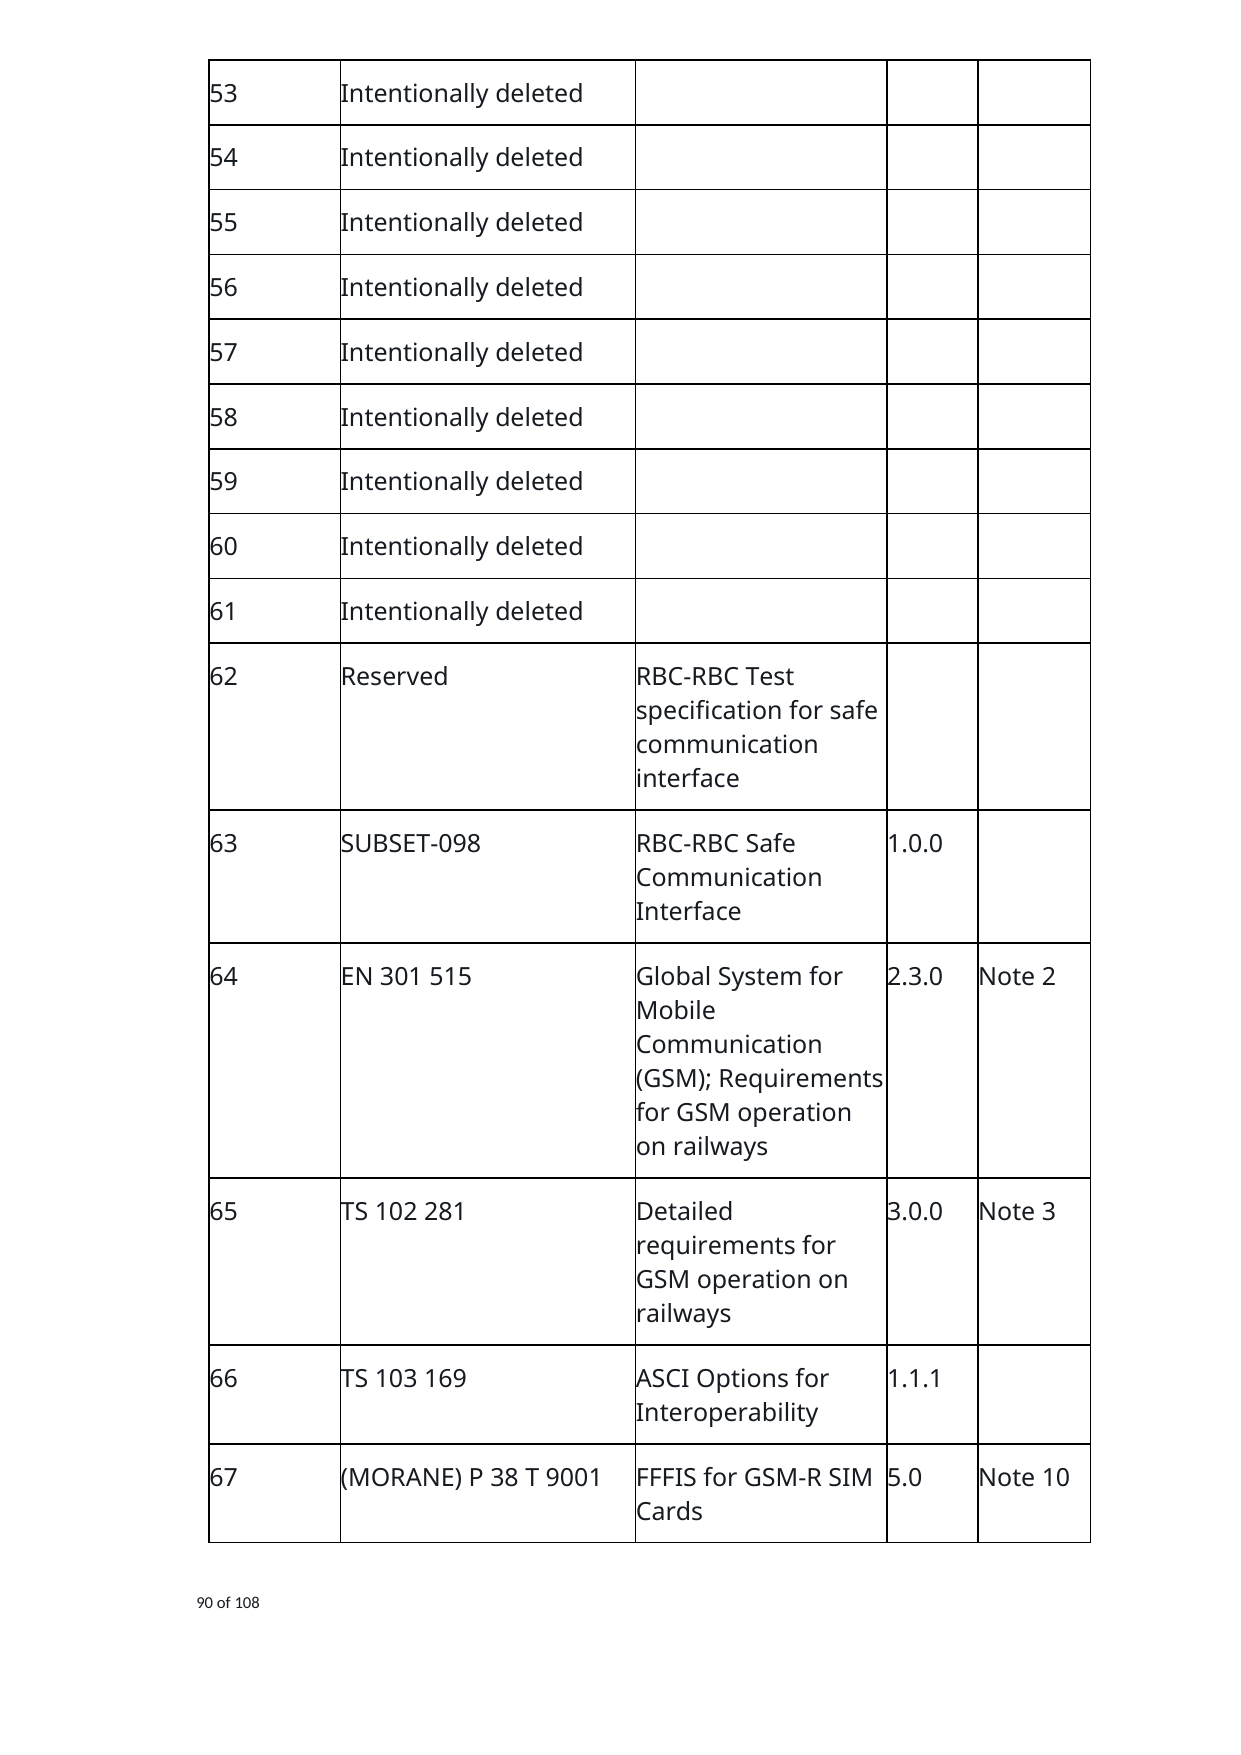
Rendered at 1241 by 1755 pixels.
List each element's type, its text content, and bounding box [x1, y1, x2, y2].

table_cell [636, 579, 886, 642]
table_cell 64 [210, 944, 340, 1177]
table_cell [979, 126, 1090, 189]
table_cell 1.0.0 [888, 811, 977, 942]
table_cell ASCI Options for Interoperability [636, 1346, 886, 1443]
table_cell FFFIS for GSM-R SIM Cards [636, 1445, 886, 1542]
table_cell 1.1.1 [888, 1346, 977, 1443]
table_cell (MORANE) P 38 T 9001 [341, 1445, 635, 1542]
table_cell 61 [210, 579, 340, 642]
table_cell [888, 644, 977, 809]
table_cell Intentionally deleted [341, 61, 635, 124]
table_cell RBC-RBC Test specification for safe communication interface [636, 644, 886, 809]
table_cell [888, 320, 977, 383]
table_cell Intentionally deleted [341, 126, 635, 189]
table_cell 5.0 [888, 1445, 977, 1542]
table_cell [636, 320, 886, 383]
table_cell Intentionally deleted [341, 385, 635, 448]
table_cell [888, 450, 977, 513]
table_cell Detailed requirements for GSM operation on railways [636, 1179, 886, 1344]
table_cell 55 [210, 190, 340, 253]
table_cell Note 2 [979, 944, 1090, 1177]
table_cell [979, 255, 1090, 318]
table_cell [979, 385, 1090, 448]
table_cell Note 10 [979, 1445, 1090, 1542]
table_cell Intentionally deleted [341, 450, 635, 513]
table_cell Intentionally deleted [341, 190, 635, 253]
table_cell TS 102 281 [341, 1179, 635, 1344]
table_cell [979, 811, 1090, 942]
table_cell [636, 126, 886, 189]
table_cell 3.0.0 [888, 1179, 977, 1344]
table_cell [888, 385, 977, 448]
table_cell [979, 644, 1090, 809]
table_cell 56 [210, 255, 340, 318]
table_cell 57 [210, 320, 340, 383]
table_cell Intentionally deleted [341, 320, 635, 383]
table_cell [888, 61, 977, 124]
table_cell Intentionally deleted [341, 579, 635, 642]
table_cell [979, 579, 1090, 642]
table_cell 66 [210, 1346, 340, 1443]
table_cell [636, 450, 886, 513]
table_cell 60 [210, 514, 340, 577]
table_cell SUBSET-098 [341, 811, 635, 942]
table_cell [979, 61, 1090, 124]
table_cell [636, 255, 886, 318]
table_cell [888, 126, 977, 189]
table_cell 58 [210, 385, 340, 448]
table_cell EN 301 515 [341, 944, 635, 1177]
table_cell [979, 514, 1090, 577]
table_cell 63 [210, 811, 340, 942]
table_cell 59 [210, 450, 340, 513]
table_cell Intentionally deleted [341, 514, 635, 577]
table_cell [636, 61, 886, 124]
table_cell RBC-RBC Safe Communication Interface [636, 811, 886, 942]
table_cell [979, 190, 1090, 253]
table_cell [979, 320, 1090, 383]
table_cell Reserved [341, 644, 635, 809]
table_cell 54 [210, 126, 340, 189]
table_cell 67 [210, 1445, 340, 1542]
table_cell Note 3 [979, 1179, 1090, 1344]
table_cell [636, 514, 886, 577]
table_cell TS 103 169 [341, 1346, 635, 1443]
table_cell Global System for Mobile Communication (GSM); Requirements for GSM operation on railways [636, 944, 886, 1177]
table_cell 62 [210, 644, 340, 809]
table_cell [888, 514, 977, 577]
table_cell 53 [210, 61, 340, 124]
table_cell [888, 579, 977, 642]
table_cell [888, 255, 977, 318]
table_cell 2.3.0 [888, 944, 977, 1177]
table_cell [888, 190, 977, 253]
table_cell [979, 450, 1090, 513]
table_cell [636, 385, 886, 448]
table_cell [979, 1346, 1090, 1443]
table_cell 65 [210, 1179, 340, 1344]
table_cell Intentionally deleted [341, 255, 635, 318]
table_cell [636, 190, 886, 253]
